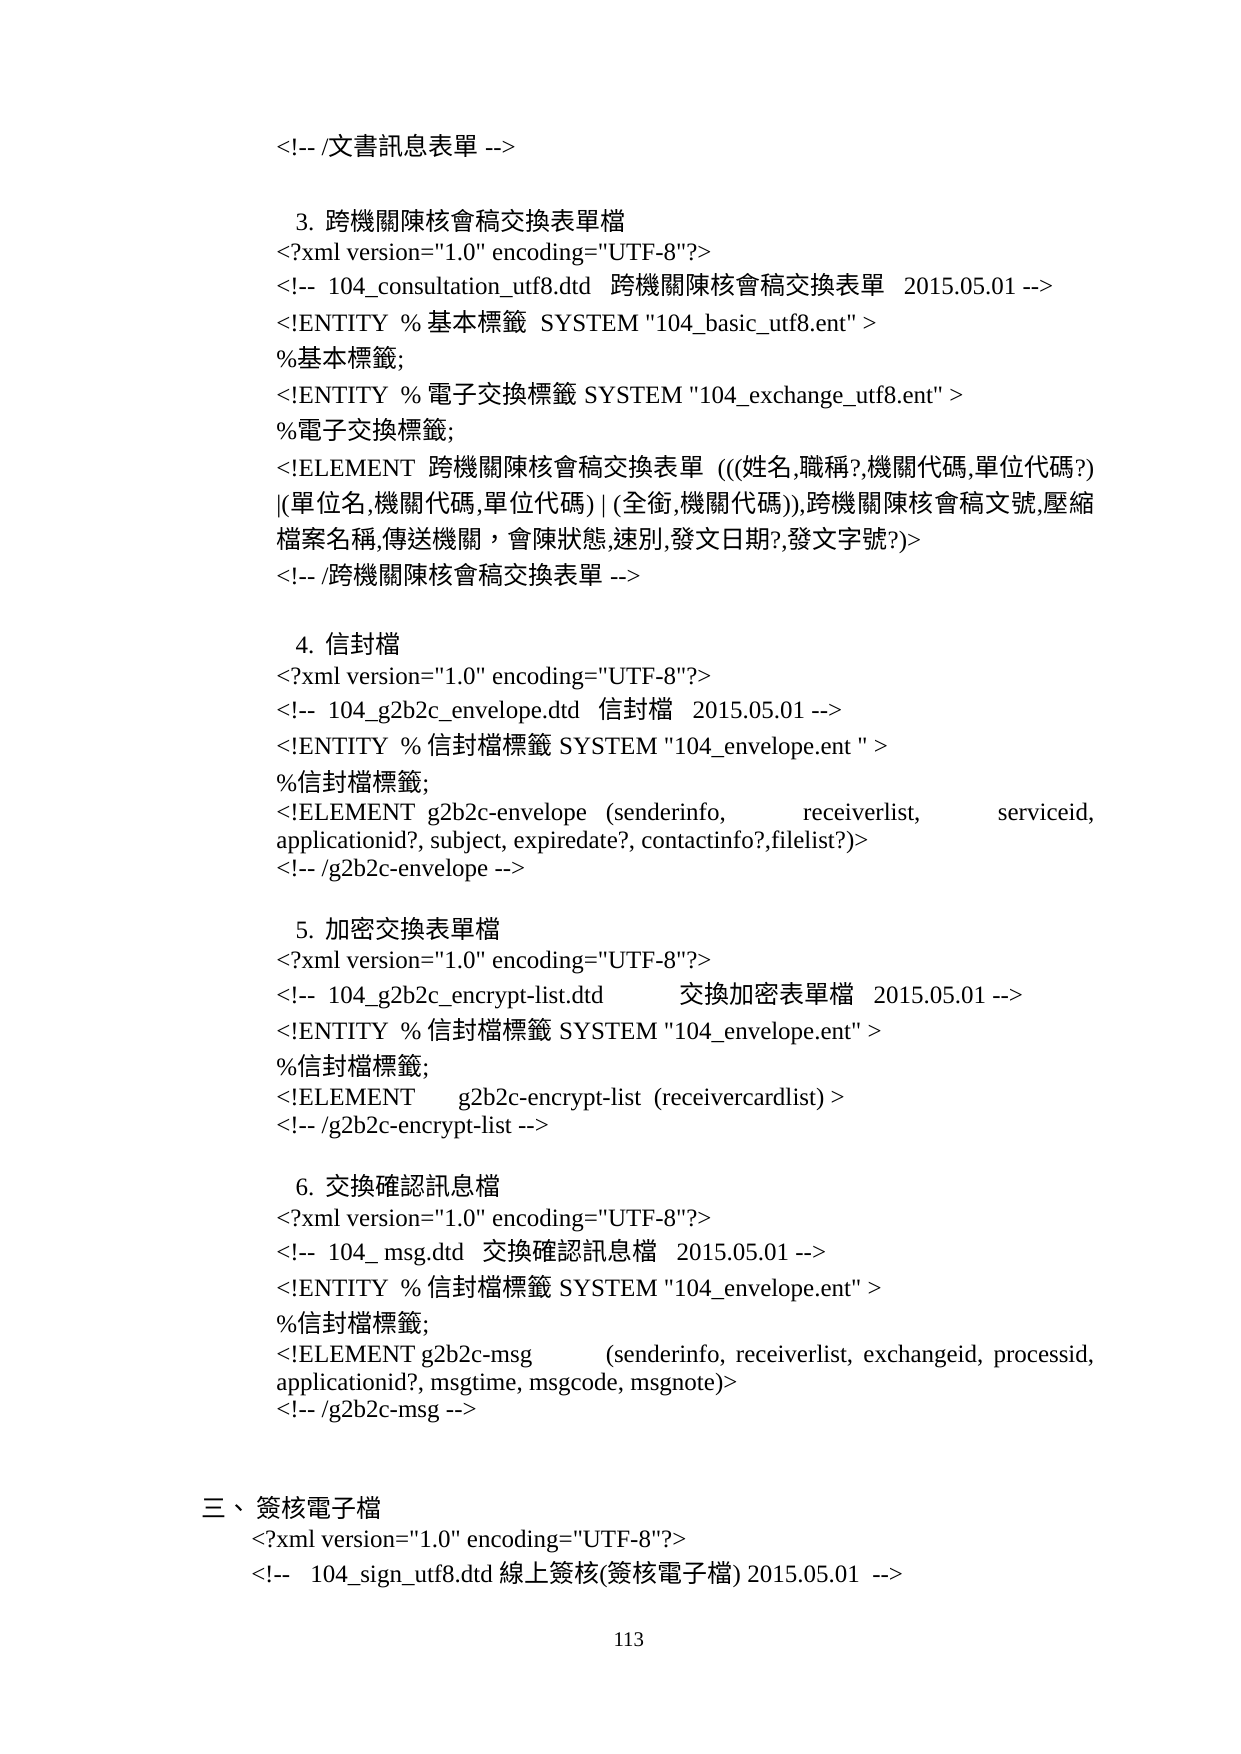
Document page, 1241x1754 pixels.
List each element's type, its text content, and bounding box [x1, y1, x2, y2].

text <!ELEMENT 跨機關陳核會稿交換表單 (((姓名,職稱?,機關代碼,單位代碼?) |(單位名,機關代碼,單位代碼) | (全銜,機關代碼)),跨機關陳核會稿文號,壓縮檔案名稱,傳送機關，會陳狀態,速別,發文日期?,發文字號?)> [276, 447, 1094, 556]
text <!ELEMENT g2b2c-encrypt-list (receivercardlist) > [276, 1083, 1094, 1111]
text <!ELEMENT g2b2c-envelope (senderinfo, receiverlist, serviceid, applicationid?, subject, expiredate?, contactinfo?,filelist?)> [276, 798, 1094, 854]
text <!-- 104_ msg.dtd 交換確認訊息檔 2015.05.01 --> [276, 1231, 1094, 1268]
text <!ENTITY % 信封檔標籤 SYSTEM "104_envelope.ent" > [276, 1268, 1094, 1304]
text %基本標籤; [276, 338, 1094, 374]
text <?xml version="1.0" encoding="UTF-8"?> [276, 238, 1094, 266]
subtitle 信封檔 [295, 624, 1094, 662]
text <!-- 104_consultation_utf8.dtd 跨機關陳核會稿交換表單 2015.05.01 --> [276, 266, 1094, 302]
text %信封檔標籤; [276, 762, 1094, 798]
subtitle 簽核電子檔 [201, 1488, 1094, 1525]
text <!ENTITY % 信封檔標籤 SYSTEM "104_envelope.ent " > [276, 726, 1094, 762]
text <!-- /g2b2c-encrypt-list --> [276, 1111, 1094, 1138]
text <?xml version="1.0" encoding="UTF-8"?> [276, 1204, 1094, 1231]
subtitle 加密交換表單檔 [295, 909, 1094, 947]
text <!-- /文書訊息表單 --> [276, 127, 1094, 163]
text %信封檔標籤; [276, 1047, 1094, 1083]
text <?xml version="1.0" encoding="UTF-8"?> [276, 662, 1094, 689]
text %電子交換標籤; [276, 411, 1094, 447]
text <!-- 104_g2b2c_encrypt-list.dtd 交換加密表單檔 2015.05.01 --> [276, 974, 1094, 1011]
text <?xml version="1.0" encoding="UTF-8"?> [251, 1525, 1094, 1553]
text <!-- 104_g2b2c_envelope.dtd 信封檔 2015.05.01 --> [276, 689, 1094, 726]
text <?xml version="1.0" encoding="UTF-8"?> [276, 947, 1094, 974]
text <!ENTITY % 電子交換標籤 SYSTEM "104_exchange_utf8.ent" > [276, 374, 1094, 411]
subtitle 跨機關陳核會稿交換表單檔 [295, 201, 1094, 238]
text <!ENTITY % 信封檔標籤 SYSTEM "104_envelope.ent" > [276, 1011, 1094, 1047]
text %信封檔標籤; [276, 1304, 1094, 1340]
subtitle 交換確認訊息檔 [295, 1166, 1094, 1204]
text <!-- 104_sign_utf8.dtd 線上簽核(簽核電子檔) 2015.05.01 --> [251, 1553, 1094, 1589]
text <!-- /跨機關陳核會稿交換表單 --> [276, 556, 1094, 592]
text <!ENTITY % 基本標籤 SYSTEM "104_basic_utf8.ent" > [276, 302, 1094, 338]
text <!-- /g2b2c-envelope --> [276, 854, 1094, 881]
text <!ELEMENT g2b2c-msg (senderinfo, receiverlist, exchangeid, processid, applicationid?, msgtime, msgcode, msgnote)> [276, 1340, 1094, 1396]
text <!-- /g2b2c-msg --> [276, 1396, 1094, 1423]
